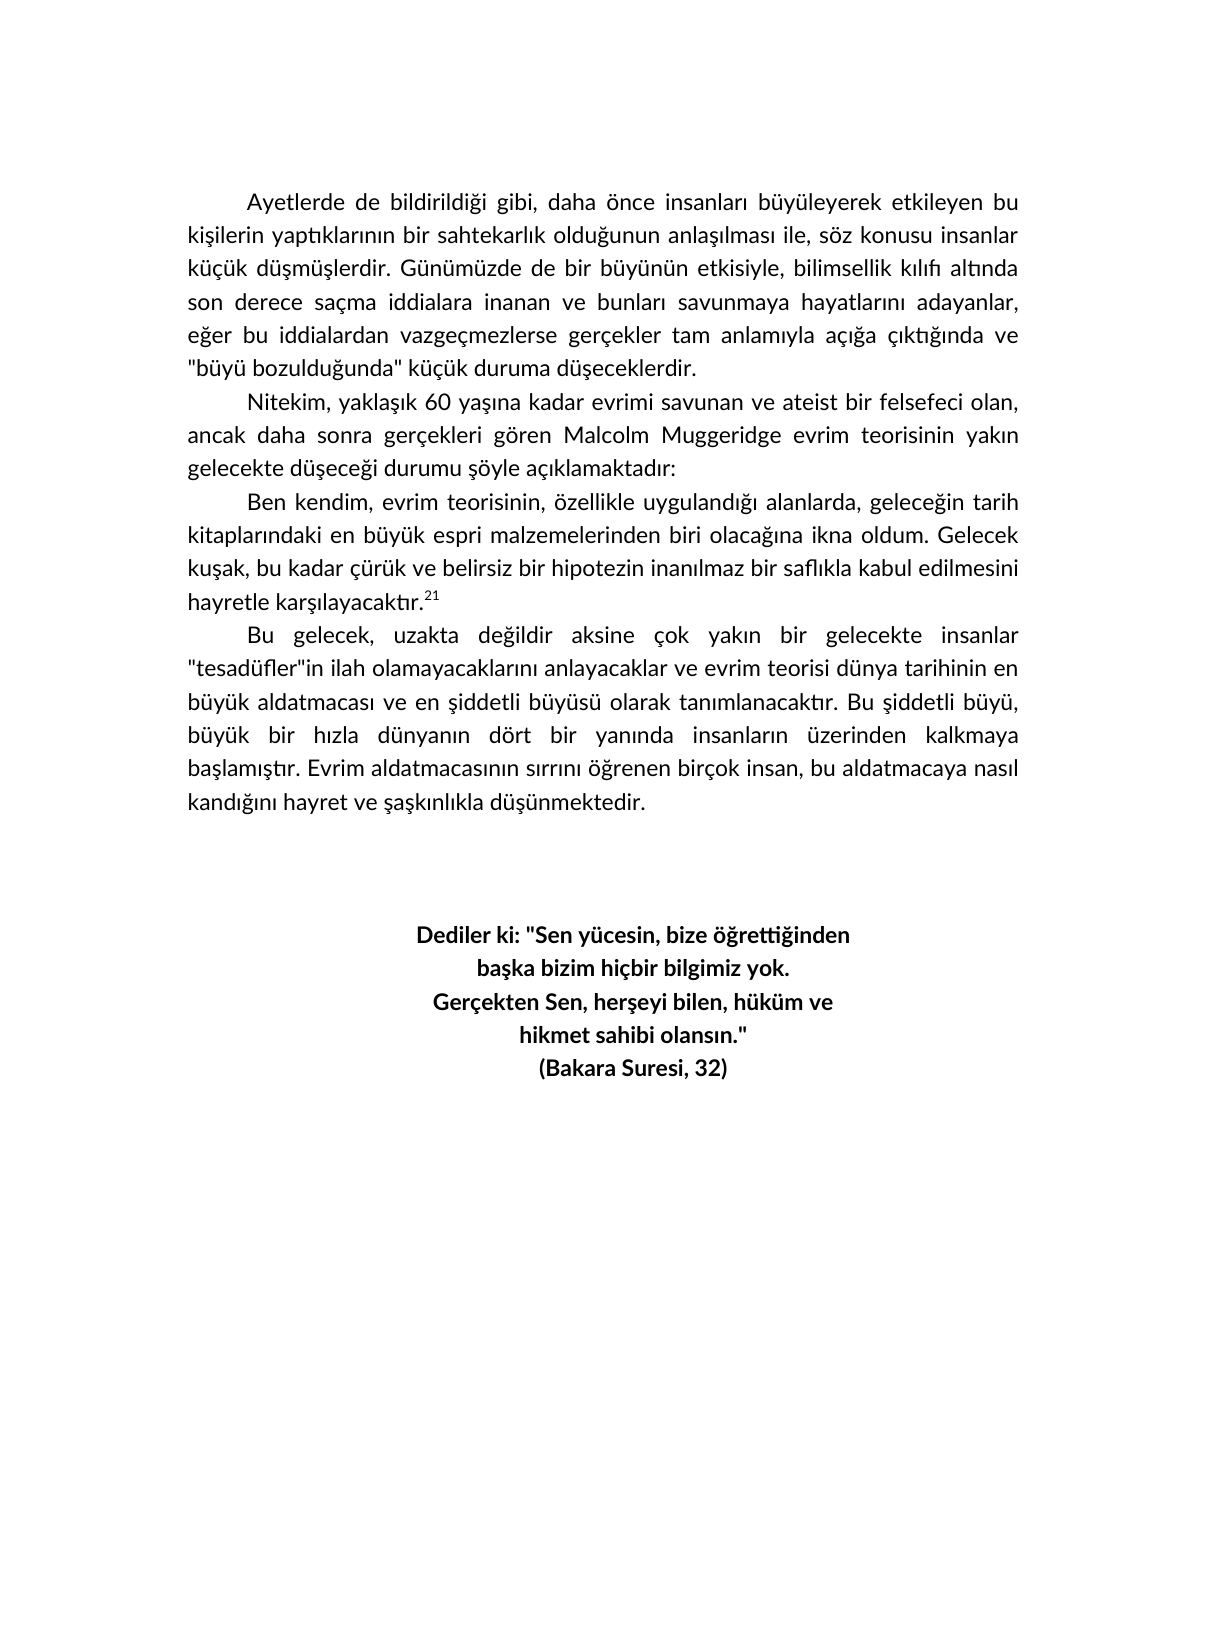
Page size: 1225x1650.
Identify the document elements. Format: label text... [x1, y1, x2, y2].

text başka bizim hiçbir bilgimiz yok. [187, 950, 1020, 983]
text (Bakara Suresi, 32) [187, 1050, 1020, 1083]
text Nitekim, yaklaşık 60 yaşına kadar evrimi savunan ve ateist bir felsefeci olan, ancak daha sonra gerçekleri gören Malcolm Muggeridge evrim teorisinin yakın gelecekte düşeceği durumu şöyle açıklamaktadır: [187, 383, 1020, 483]
text Dediler ki: "Sen yücesin, bize öğrettiğinden [187, 917, 1020, 950]
text hikmet sahibi olansın." [187, 1017, 1020, 1050]
text Bu gelecek, uzakta değildir aksine çok yakın bir gelecekte insanlar "tesadüfler"in ilah olamayacaklarını anlayacaklar ve evrim teorisi dünya tarihinin en büyük aldatmacası ve en şiddetli büyüsü olarak tanımlanacaktır. Bu şiddetli büyü, büyük bir hızla dünyanın dört bir yanında insanların üzerinden kalkmaya başlamıştır. Evrim aldatmacasının sırrını öğrenen birçok insan, bu aldatmacaya nasıl kandığını hayret ve şaşkınlıkla düşünmektedir. [187, 617, 1020, 817]
text Ben kendim, evrim teorisinin, özellikle uygulandığı alanlarda, geleceğin tarih kitaplarındaki en büyük espri malzemelerinden biri olacağına ikna oldum. Gelecek kuşak, bu kadar çürük ve belirsiz bir hipotezin inanılmaz bir saflıkla kabul edilmesini hayretle karşılayacaktır.21 [187, 483, 1020, 617]
text Gerçekten Sen, herşeyi bilen, hüküm ve [187, 983, 1020, 1017]
text Ayetlerde de bildirildiği gibi, daha önce insanları büyüleyerek etkileyen bu kişilerin yaptıklarının bir sahtekarlık olduğunun anlaşılması ile, söz konusu insanlar küçük düşmüşlerdir. Günümüzde de bir büyünün etkisiyle, bilimsellik kılıfı altında son derece saçma iddialara inanan ve bunları savunmaya hayatlarını adayanlar, eğer bu iddialardan vazgeçmezlerse gerçekler tam anlamıyla açığa çıktığında ve "büyü bozulduğunda" küçük duruma düşeceklerdir. [187, 183, 1020, 383]
